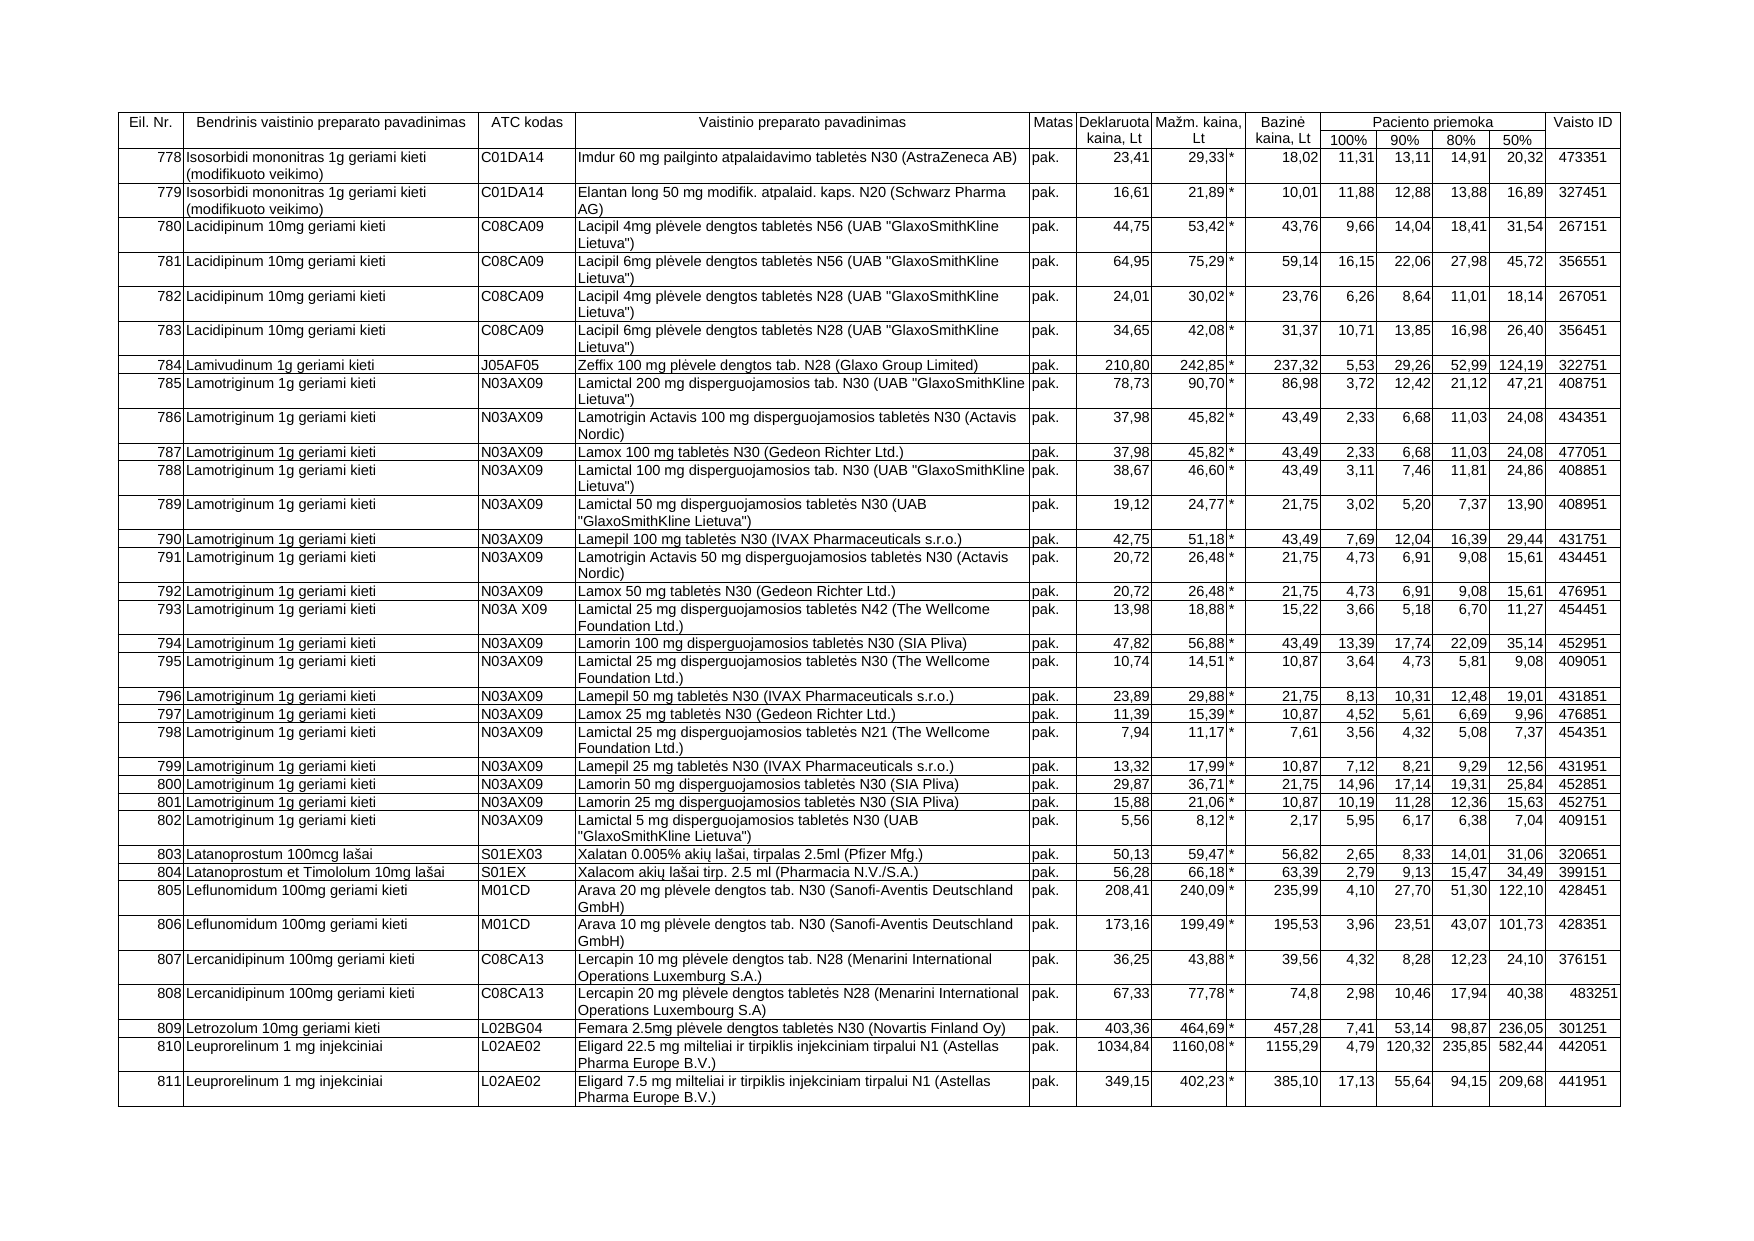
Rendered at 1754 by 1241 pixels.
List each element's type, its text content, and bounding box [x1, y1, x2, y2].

table_cell 18,41 [1433, 218, 1489, 252]
table_cell 10,74 [1077, 653, 1151, 687]
table_cell 7,61 [1246, 723, 1320, 757]
table_cell Xalatan 0.005% akių lašai, tirpalas 2.5ml (Pfizer Mfg.) [576, 846, 1029, 863]
table_cell 100% [1321, 131, 1376, 148]
table_cell 21,89 [1152, 184, 1226, 217]
table_cell 3,56 [1321, 723, 1376, 757]
table_cell 14,91 [1433, 149, 1489, 182]
table_cell 803 [119, 846, 183, 863]
table_cell 3,02 [1321, 496, 1376, 529]
table_cell * [1227, 374, 1245, 408]
table_cell 11,03 [1433, 444, 1489, 460]
table_cell 10,87 [1246, 653, 1320, 687]
table_cell Lamotriginum 1g geriami kieti [184, 548, 478, 582]
table_cell 21,75 [1246, 496, 1320, 529]
table_header Bendrinis vaistinio preparato pavadinimas [184, 113, 478, 148]
table_cell 800 [119, 776, 183, 792]
table_cell Lamox 25 mg tabletės N30 (Gedeon Richter Ltd.) [576, 705, 1029, 722]
table_cell 12,23 [1433, 951, 1489, 984]
table_cell 409151 [1546, 811, 1620, 845]
table_cell Lamictal 100 mg disperguojamosios tab. N30 (UAB "GlaxoSmithKline Lietuva") [576, 461, 1029, 495]
table_cell 12,42 [1377, 374, 1432, 408]
table_cell * [1227, 287, 1245, 321]
table_cell 78,73 [1077, 374, 1151, 408]
table_cell 5,56 [1077, 811, 1151, 845]
table_cell * [1227, 322, 1245, 355]
table_cell 806 [119, 916, 183, 949]
table_cell 431751 [1546, 530, 1620, 547]
table_cell pak. [1030, 1072, 1076, 1106]
table_cell Lamotriginum 1g geriami kieti [184, 653, 478, 687]
table_cell pak. [1030, 846, 1076, 863]
table_cell 782 [119, 287, 183, 321]
table_cell Lacipil 6mg plėvele dengtos tabletės N56 (UAB "GlaxoSmithKline Lietuva") [576, 253, 1029, 286]
table_cell M01CD [479, 916, 575, 949]
table_cell 235,85 [1433, 1038, 1489, 1071]
table_cell 9,13 [1377, 864, 1432, 880]
table_cell pak. [1030, 601, 1076, 634]
table_cell Lacipil 6mg plėvele dengtos tabletės N28 (UAB "GlaxoSmithKline Lietuva") [576, 322, 1029, 355]
table_cell * [1227, 496, 1245, 529]
table_cell N03AX09 [479, 811, 575, 845]
table_cell 31,54 [1490, 218, 1545, 252]
table_cell 23,89 [1077, 688, 1151, 704]
table_cell 80% [1433, 131, 1489, 148]
table_cell Lercapin 20 mg plėvele dengtos tabletės N28 (Menarini International Operations Luxembourg S.A) [576, 985, 1029, 1019]
table_cell 408751 [1546, 374, 1620, 408]
table_cell * [1227, 653, 1245, 687]
table_cell 793 [119, 601, 183, 634]
table_cell N03AX09 [479, 583, 575, 599]
table_cell 124,19 [1490, 356, 1545, 373]
table_cell 21,12 [1433, 374, 1489, 408]
table_cell 385,10 [1246, 1072, 1320, 1106]
table_cell 409051 [1546, 653, 1620, 687]
table_cell Eligard 22.5 mg milteliai ir tirpiklis injekciniam tirpalui N1 (Astellas Pharma Europe B.V.) [576, 1038, 1029, 1071]
table_cell Arava 20 mg plėvele dengtos tab. N30 (Sanofi-Aventis Deutschland GmbH) [576, 881, 1029, 915]
table_cell 43,49 [1246, 444, 1320, 460]
table_cell 13,98 [1077, 601, 1151, 634]
table_cell 31,06 [1490, 846, 1545, 863]
table_cell Lamotrigin Actavis 50 mg disperguojamosios tabletės N30 (Actavis Nordic) [576, 548, 1029, 582]
table_cell 408851 [1546, 461, 1620, 495]
table_cell 16,39 [1433, 530, 1489, 547]
table_cell N03AX09 [479, 461, 575, 495]
table_cell 11,31 [1321, 149, 1376, 182]
table_cell 31,37 [1246, 322, 1320, 355]
table_cell 349,15 [1077, 1072, 1151, 1106]
table_cell 10,71 [1321, 322, 1376, 355]
table_cell Lacipil 4mg plėvele dengtos tabletės N56 (UAB "GlaxoSmithKline Lietuva") [576, 218, 1029, 252]
table_cell 799 [119, 758, 183, 774]
table_cell Lamotriginum 1g geriami kieti [184, 758, 478, 774]
table_cell 16,15 [1321, 253, 1376, 286]
table_cell * [1227, 356, 1245, 373]
table_cell Lamotriginum 1g geriami kieti [184, 374, 478, 408]
table_cell Latanoprostum 100mcg lašai [184, 846, 478, 863]
table_cell 34,49 [1490, 864, 1545, 880]
table_cell * [1227, 530, 1245, 547]
table_cell 13,90 [1490, 496, 1545, 529]
table_cell 4,32 [1321, 951, 1376, 984]
table_cell 18,02 [1246, 149, 1320, 182]
table_cell 7,04 [1490, 811, 1545, 845]
table_cell 7,41 [1321, 1020, 1376, 1037]
table_cell * [1227, 688, 1245, 704]
table_cell pak. [1030, 530, 1076, 547]
table_cell 787 [119, 444, 183, 460]
table_header Paciento priemoka [1321, 113, 1545, 130]
table_cell 8,64 [1377, 287, 1432, 321]
table_cell 431851 [1546, 688, 1620, 704]
table_cell C08CA13 [479, 951, 575, 984]
table_cell * [1227, 705, 1245, 722]
table_cell 15,61 [1490, 548, 1545, 582]
table_cell N03AX09 [479, 688, 575, 704]
table_cell 7,12 [1321, 758, 1376, 774]
table_cell 235,99 [1246, 881, 1320, 915]
table_cell N03AX09 [479, 635, 575, 652]
table_cell 36,71 [1152, 776, 1226, 792]
table_cell Xalacom akių lašai tirp. 2.5 ml (Pharmacia N.V./S.A.) [576, 864, 1029, 880]
table_cell 29,33 [1152, 149, 1226, 182]
table_cell pak. [1030, 444, 1076, 460]
table_cell 9,08 [1433, 548, 1489, 582]
table_cell * [1227, 149, 1245, 182]
table_cell 8,28 [1377, 951, 1432, 984]
table_cell 807 [119, 951, 183, 984]
table_cell 13,11 [1377, 149, 1432, 182]
table_cell pak. [1030, 253, 1076, 286]
table_header ATC kodas [479, 113, 575, 148]
table_cell * [1227, 635, 1245, 652]
table_cell 809 [119, 1020, 183, 1037]
table_cell 15,39 [1152, 705, 1226, 722]
table_cell 5,18 [1377, 601, 1432, 634]
table_cell 6,17 [1377, 811, 1432, 845]
table_cell 483251 [1546, 985, 1620, 1019]
table_cell N03AX09 [479, 409, 575, 442]
table_cell 582,44 [1490, 1038, 1545, 1071]
table_cell 37,98 [1077, 409, 1151, 442]
table_cell 18,14 [1490, 287, 1545, 321]
table_cell 7,69 [1321, 530, 1376, 547]
table_cell Lacidipinum 10mg geriami kieti [184, 322, 478, 355]
table_cell 13,85 [1377, 322, 1432, 355]
table_cell C01DA14 [479, 184, 575, 217]
table_cell pak. [1030, 184, 1076, 217]
table_cell 20,32 [1490, 149, 1545, 182]
table_cell Lamotriginum 1g geriami kieti [184, 444, 478, 460]
table_cell 45,82 [1152, 409, 1226, 442]
table_header Vaistinio preparato pavadinimas [576, 113, 1029, 148]
table_cell J05AF05 [479, 356, 575, 373]
table_cell 11,27 [1490, 601, 1545, 634]
table_cell 10,01 [1246, 184, 1320, 217]
table_cell 210,80 [1077, 356, 1151, 373]
table_cell 24,10 [1490, 951, 1545, 984]
table_cell Leuprorelinum 1 mg injekciniai [184, 1038, 478, 1071]
table_cell Imdur 60 mg pailginto atpalaidavimo tabletės N30 (AstraZeneca AB) [576, 149, 1029, 182]
table_cell 51,30 [1433, 881, 1489, 915]
table_cell 10,46 [1377, 985, 1432, 1019]
table_cell Lamotriginum 1g geriami kieti [184, 409, 478, 442]
table_cell 17,94 [1433, 985, 1489, 1019]
table_cell 30,02 [1152, 287, 1226, 321]
table_cell 3,11 [1321, 461, 1376, 495]
table_cell 2,79 [1321, 864, 1376, 880]
table_cell 805 [119, 881, 183, 915]
table_cell 26,48 [1152, 583, 1226, 599]
table_cell 783 [119, 322, 183, 355]
table_header Bazinė kaina, Lt [1246, 113, 1320, 148]
table_cell 399151 [1546, 864, 1620, 880]
table_cell M01CD [479, 881, 575, 915]
table_cell 11,17 [1152, 723, 1226, 757]
table_cell pak. [1030, 758, 1076, 774]
table_cell Leflunomidum 100mg geriami kieti [184, 916, 478, 949]
table_cell 59,14 [1246, 253, 1320, 286]
table_cell Lercapin 10 mg plėvele dengtos tab. N28 (Menarini International Operations Luxemburg S.A.) [576, 951, 1029, 984]
table_cell 21,75 [1246, 583, 1320, 599]
table_cell 6,91 [1377, 548, 1432, 582]
table_cell * [1227, 1072, 1245, 1106]
table_cell 8,21 [1377, 758, 1432, 774]
table_cell 12,48 [1433, 688, 1489, 704]
table_header Vaisto ID [1546, 113, 1620, 148]
table_cell 13,32 [1077, 758, 1151, 774]
table_cell 94,15 [1433, 1072, 1489, 1106]
table_cell Lamotriginum 1g geriami kieti [184, 688, 478, 704]
table_cell Lamictal 5 mg disperguojamosios tabletės N30 (UAB "GlaxoSmithKline Lietuva") [576, 811, 1029, 845]
table_cell * [1227, 916, 1245, 949]
table_cell 50% [1490, 131, 1545, 148]
table_cell 21,75 [1246, 776, 1320, 792]
table_cell * [1227, 951, 1245, 984]
table_cell 21,75 [1246, 688, 1320, 704]
table_cell 14,96 [1321, 776, 1376, 792]
table_cell 791 [119, 548, 183, 582]
table_cell 15,61 [1490, 583, 1545, 599]
table_cell pak. [1030, 356, 1076, 373]
table_cell Elantan long 50 mg modifik. atpalaid. kaps. N20 (Schwarz Pharma AG) [576, 184, 1029, 217]
table_cell 19,31 [1433, 776, 1489, 792]
table_cell 10,19 [1321, 794, 1376, 810]
table_cell * [1227, 881, 1245, 915]
table_cell pak. [1030, 916, 1076, 949]
table_cell N03AX09 [479, 496, 575, 529]
table_cell 4,73 [1321, 548, 1376, 582]
table_cell Lamictal 25 mg disperguojamosios tabletės N30 (The Wellcome Foundation Ltd.) [576, 653, 1029, 687]
table_cell 34,65 [1077, 322, 1151, 355]
table_cell S01EX03 [479, 846, 575, 863]
table_cell 39,56 [1246, 951, 1320, 984]
table_cell 431951 [1546, 758, 1620, 774]
table_cell 24,77 [1152, 496, 1226, 529]
table_cell 9,08 [1490, 653, 1545, 687]
table_cell * [1227, 583, 1245, 599]
table_cell 90,70 [1152, 374, 1226, 408]
table_cell 19,12 [1077, 496, 1151, 529]
table_cell * [1227, 548, 1245, 582]
table_cell * [1227, 184, 1245, 217]
table_cell C08CA09 [479, 287, 575, 321]
table_cell pak. [1030, 1038, 1076, 1071]
table_cell 37,98 [1077, 444, 1151, 460]
table_cell 24,08 [1490, 444, 1545, 460]
table_cell 457,28 [1246, 1020, 1320, 1037]
table_cell 35,14 [1490, 635, 1545, 652]
table_cell 9,08 [1433, 583, 1489, 599]
table_cell Lamox 50 mg tabletės N30 (Gedeon Richter Ltd.) [576, 583, 1029, 599]
table_cell Leflunomidum 100mg geriami kieti [184, 881, 478, 915]
table_cell pak. [1030, 951, 1076, 984]
table_cell Lamictal 25 mg disperguojamosios tabletės N21 (The Wellcome Foundation Ltd.) [576, 723, 1029, 757]
table_cell 5,08 [1433, 723, 1489, 757]
table_cell 3,66 [1321, 601, 1376, 634]
table_cell Lamotriginum 1g geriami kieti [184, 723, 478, 757]
table_cell 173,16 [1077, 916, 1151, 949]
table_cell C08CA09 [479, 253, 575, 286]
table_cell 236,05 [1490, 1020, 1545, 1037]
table_cell 808 [119, 985, 183, 1019]
table_cell 53,14 [1377, 1020, 1432, 1037]
table_cell 43,49 [1246, 409, 1320, 442]
table_cell 199,49 [1152, 916, 1226, 949]
table_cell 15,88 [1077, 794, 1151, 810]
table_cell 428351 [1546, 916, 1620, 949]
table_cell C08CA13 [479, 985, 575, 1019]
table_cell 242,85 [1152, 356, 1226, 373]
table_cell pak. [1030, 287, 1076, 321]
table_cell 11,39 [1077, 705, 1151, 722]
table_cell Lamotriginum 1g geriami kieti [184, 705, 478, 722]
table_cell pak. [1030, 635, 1076, 652]
table_cell 14,01 [1433, 846, 1489, 863]
table_cell 12,88 [1377, 184, 1432, 217]
table_cell 1160,08 [1152, 1038, 1226, 1071]
table_cell 434451 [1546, 548, 1620, 582]
table_cell 14,51 [1152, 653, 1226, 687]
table_cell pak. [1030, 1020, 1076, 1037]
table_cell C08CA09 [479, 218, 575, 252]
table_cell 5,61 [1377, 705, 1432, 722]
table_cell 267151 [1546, 218, 1620, 252]
table_cell 11,81 [1433, 461, 1489, 495]
table_cell 811 [119, 1072, 183, 1106]
table_cell 46,60 [1152, 461, 1226, 495]
table_cell 56,28 [1077, 864, 1151, 880]
table_cell 9,66 [1321, 218, 1376, 252]
table_cell 15,63 [1490, 794, 1545, 810]
table_cell 20,72 [1077, 548, 1151, 582]
table_cell 74,8 [1246, 985, 1320, 1019]
table_cell 9,29 [1433, 758, 1489, 774]
table_cell 47,82 [1077, 635, 1151, 652]
table_cell 16,89 [1490, 184, 1545, 217]
table_cell N03AX09 [479, 723, 575, 757]
table_cell 2,98 [1321, 985, 1376, 1019]
table_cell 22,09 [1433, 635, 1489, 652]
table_cell 18,88 [1152, 601, 1226, 634]
table_cell 4,52 [1321, 705, 1376, 722]
table_cell S01EX [479, 864, 575, 880]
table_cell 43,49 [1246, 635, 1320, 652]
table_cell 43,88 [1152, 951, 1226, 984]
table_cell pak. [1030, 461, 1076, 495]
table_cell pak. [1030, 881, 1076, 915]
table_cell 7,37 [1433, 496, 1489, 529]
table_cell 208,41 [1077, 881, 1151, 915]
table_cell 434351 [1546, 409, 1620, 442]
table_cell L02AE02 [479, 1038, 575, 1071]
table_cell 778 [119, 149, 183, 182]
table_cell 122,10 [1490, 881, 1545, 915]
table_cell Arava 10 mg plėvele dengtos tab. N30 (Sanofi-Aventis Deutschland GmbH) [576, 916, 1029, 949]
table_cell 6,91 [1377, 583, 1432, 599]
table_cell 356451 [1546, 322, 1620, 355]
table_cell 17,13 [1321, 1072, 1376, 1106]
table_cell 452751 [1546, 794, 1620, 810]
table_cell 27,70 [1377, 881, 1432, 915]
table_cell 15,47 [1433, 864, 1489, 880]
table_cell 798 [119, 723, 183, 757]
table_cell 12,04 [1377, 530, 1432, 547]
table_cell 784 [119, 356, 183, 373]
table_cell Lamictal 50 mg disperguojamosios tabletės N30 (UAB "GlaxoSmithKline Lietuva") [576, 496, 1029, 529]
table_cell 195,53 [1246, 916, 1320, 949]
table_cell 12,36 [1433, 794, 1489, 810]
table_cell Femara 2.5mg plėvele dengtos tabletės N30 (Novartis Finland Oy) [576, 1020, 1029, 1037]
table_cell Lamepil 25 mg tabletės N30 (IVAX Pharmaceuticals s.r.o.) [576, 758, 1029, 774]
table_cell 10,31 [1377, 688, 1432, 704]
table_header Eil. Nr. [119, 113, 183, 148]
table_cell 797 [119, 705, 183, 722]
table_cell 794 [119, 635, 183, 652]
table_cell 42,08 [1152, 322, 1226, 355]
table_cell 5,81 [1433, 653, 1489, 687]
table_cell Lamox 100 mg tabletės N30 (Gedeon Richter Ltd.) [576, 444, 1029, 460]
table_cell 454351 [1546, 723, 1620, 757]
table_cell pak. [1030, 705, 1076, 722]
table_cell 792 [119, 583, 183, 599]
table_cell 7,37 [1490, 723, 1545, 757]
table_cell 801 [119, 794, 183, 810]
table_cell 86,98 [1246, 374, 1320, 408]
table_cell 452851 [1546, 776, 1620, 792]
table_cell 101,73 [1490, 916, 1545, 949]
table_cell N03AX09 [479, 776, 575, 792]
table_cell 4,73 [1321, 583, 1376, 599]
table_cell 10,87 [1246, 794, 1320, 810]
table_cell 29,87 [1077, 776, 1151, 792]
table_cell 3,72 [1321, 374, 1376, 408]
table_cell pak. [1030, 653, 1076, 687]
table_cell 24,01 [1077, 287, 1151, 321]
table_cell 21,75 [1246, 548, 1320, 582]
table_cell Lamotriginum 1g geriami kieti [184, 776, 478, 792]
table_cell 3,64 [1321, 653, 1376, 687]
table_cell Lamotriginum 1g geriami kieti [184, 601, 478, 634]
table_cell 51,18 [1152, 530, 1226, 547]
table_cell 23,76 [1246, 287, 1320, 321]
table_cell 11,28 [1377, 794, 1432, 810]
table_cell 441951 [1546, 1072, 1620, 1106]
table_cell 789 [119, 496, 183, 529]
table_cell 795 [119, 653, 183, 687]
table_cell 25,84 [1490, 776, 1545, 792]
table_cell pak. [1030, 374, 1076, 408]
table_cell Lamictal 200 mg disperguojamosios tab. N30 (UAB "GlaxoSmithKline Lietuva") [576, 374, 1029, 408]
table_cell 11,01 [1433, 287, 1489, 321]
table_cell 11,88 [1321, 184, 1376, 217]
table_cell 464,69 [1152, 1020, 1226, 1037]
table_cell pak. [1030, 218, 1076, 252]
table_cell N03AX09 [479, 530, 575, 547]
table_cell 21,06 [1152, 794, 1226, 810]
table_cell Lacidipinum 10mg geriami kieti [184, 287, 478, 321]
table_cell 473351 [1546, 149, 1620, 182]
table_cell Lercanidipinum 100mg geriami kieti [184, 951, 478, 984]
table_cell 301251 [1546, 1020, 1620, 1037]
table_cell * [1227, 409, 1245, 442]
table_header Deklaruota kaina, Lt [1077, 113, 1151, 148]
table_cell 45,82 [1152, 444, 1226, 460]
table_cell 237,32 [1246, 356, 1320, 373]
table_cell 810 [119, 1038, 183, 1071]
table_cell 19,01 [1490, 688, 1545, 704]
table_cell 43,49 [1246, 461, 1320, 495]
table_cell 10,87 [1246, 758, 1320, 774]
table_cell 44,75 [1077, 218, 1151, 252]
table_cell * [1227, 1020, 1245, 1037]
table_cell 17,74 [1377, 635, 1432, 652]
table_cell Lamorin 50 mg disperguojamosios tabletės N30 (SIA Pliva) [576, 776, 1029, 792]
table_cell 3,96 [1321, 916, 1376, 949]
table_cell 10,87 [1246, 705, 1320, 722]
table_cell 477051 [1546, 444, 1620, 460]
table_cell Lamorin 100 mg disperguojamosios tabletės N30 (SIA Pliva) [576, 635, 1029, 652]
table_cell pak. [1030, 794, 1076, 810]
table_cell 786 [119, 409, 183, 442]
table_cell 13,88 [1433, 184, 1489, 217]
table_cell 327451 [1546, 184, 1620, 217]
table_cell 17,99 [1152, 758, 1226, 774]
table_cell * [1227, 461, 1245, 495]
table_cell 454451 [1546, 601, 1620, 634]
table_cell 16,98 [1433, 322, 1489, 355]
table_cell * [1227, 601, 1245, 634]
table_cell 320651 [1546, 846, 1620, 863]
table_cell 6,69 [1433, 705, 1489, 722]
table_cell 56,82 [1246, 846, 1320, 863]
table_header Mažm. kaina, Lt [1152, 113, 1245, 148]
table_cell * [1227, 723, 1245, 757]
table_cell 9,96 [1490, 705, 1545, 722]
table_cell 38,67 [1077, 461, 1151, 495]
table_cell 26,48 [1152, 548, 1226, 582]
table_cell 24,86 [1490, 461, 1545, 495]
table_cell Lamotriginum 1g geriami kieti [184, 811, 478, 845]
table_cell * [1227, 253, 1245, 286]
table_cell 47,21 [1490, 374, 1545, 408]
table_cell 5,20 [1377, 496, 1432, 529]
table_cell 408951 [1546, 496, 1620, 529]
table_cell Lamotriginum 1g geriami kieti [184, 794, 478, 810]
table_cell 402,23 [1152, 1072, 1226, 1106]
table_cell 55,64 [1377, 1072, 1432, 1106]
table_cell pak. [1030, 723, 1076, 757]
table_cell 452951 [1546, 635, 1620, 652]
table_cell 240,09 [1152, 881, 1226, 915]
table_cell pak. [1030, 811, 1076, 845]
table_cell 45,72 [1490, 253, 1545, 286]
table_cell 36,25 [1077, 951, 1151, 984]
table_cell Lamotrigin Actavis 100 mg disperguojamosios tabletės N30 (Actavis Nordic) [576, 409, 1029, 442]
table_cell pak. [1030, 322, 1076, 355]
table_cell 63,39 [1246, 864, 1320, 880]
table_cell * [1227, 218, 1245, 252]
table_cell 2,65 [1321, 846, 1376, 863]
table_cell 804 [119, 864, 183, 880]
table_cell 43,76 [1246, 218, 1320, 252]
table_cell 476851 [1546, 705, 1620, 722]
table_header Matas [1030, 113, 1076, 148]
table_cell Lamictal 25 mg disperguojamosios tabletės N42 (The Wellcome Foundation Ltd.) [576, 601, 1029, 634]
table_cell Lamotriginum 1g geriami kieti [184, 635, 478, 652]
table_cell N03AX09 [479, 548, 575, 582]
table_cell * [1227, 758, 1245, 774]
table_cell 2,33 [1321, 444, 1376, 460]
table_cell 403,36 [1077, 1020, 1151, 1037]
table_cell * [1227, 811, 1245, 845]
table_cell 24,08 [1490, 409, 1545, 442]
table_cell N03AX09 [479, 374, 575, 408]
table_cell 75,29 [1152, 253, 1226, 286]
table_cell Latanoprostum et Timololum 10mg lašai [184, 864, 478, 880]
table_cell 7,94 [1077, 723, 1151, 757]
table_cell L02BG04 [479, 1020, 575, 1037]
table_cell 29,44 [1490, 530, 1545, 547]
table_cell 66,18 [1152, 864, 1226, 880]
table_cell pak. [1030, 548, 1076, 582]
table_cell 4,32 [1377, 723, 1432, 757]
table_cell 6,68 [1377, 444, 1432, 460]
table_cell 322751 [1546, 356, 1620, 373]
table_cell 43,07 [1433, 916, 1489, 949]
table_cell 12,56 [1490, 758, 1545, 774]
table_cell 476951 [1546, 583, 1620, 599]
table_cell Lamorin 25 mg disperguojamosios tabletės N30 (SIA Pliva) [576, 794, 1029, 810]
table_cell * [1227, 1038, 1245, 1071]
table_cell 5,53 [1321, 356, 1376, 373]
table_cell Lacidipinum 10mg geriami kieti [184, 253, 478, 286]
table_cell 23,51 [1377, 916, 1432, 949]
table_cell pak. [1030, 985, 1076, 1019]
table_cell 40,38 [1490, 985, 1545, 1019]
table_cell 779 [119, 184, 183, 217]
table_cell 90% [1377, 131, 1432, 148]
table_cell pak. [1030, 583, 1076, 599]
table_cell 796 [119, 688, 183, 704]
table_cell 16,61 [1077, 184, 1151, 217]
table_cell 50,13 [1077, 846, 1151, 863]
table_cell pak. [1030, 496, 1076, 529]
table_cell N03AX09 [479, 653, 575, 687]
table_cell Lamepil 50 mg tabletės N30 (IVAX Pharmaceuticals s.r.o.) [576, 688, 1029, 704]
table_cell 20,72 [1077, 583, 1151, 599]
table_cell 23,41 [1077, 149, 1151, 182]
table_cell 43,49 [1246, 530, 1320, 547]
table_cell 8,13 [1321, 688, 1376, 704]
table_cell N03AX09 [479, 705, 575, 722]
table_cell pak. [1030, 776, 1076, 792]
table_cell C01DA14 [479, 149, 575, 182]
table_cell Isosorbidi mononitras 1g geriami kieti (modifikuoto veikimo) [184, 184, 478, 217]
table_cell Lamepil 100 mg tabletės N30 (IVAX Pharmaceuticals s.r.o.) [576, 530, 1029, 547]
table_cell Lamotriginum 1g geriami kieti [184, 496, 478, 529]
table_cell 53,42 [1152, 218, 1226, 252]
table_cell 6,68 [1377, 409, 1432, 442]
table_cell * [1227, 444, 1245, 460]
table_cell Isosorbidi mononitras 1g geriami kieti (modifikuoto veikimo) [184, 149, 478, 182]
table_cell * [1227, 794, 1245, 810]
table_cell pak. [1030, 864, 1076, 880]
table_cell 4,79 [1321, 1038, 1376, 1071]
table_cell Lacipil 4mg plėvele dengtos tabletės N28 (UAB "GlaxoSmithKline Lietuva") [576, 287, 1029, 321]
table_cell 2,17 [1246, 811, 1320, 845]
table_cell 15,22 [1246, 601, 1320, 634]
table_cell 8,12 [1152, 811, 1226, 845]
table_cell 1034,84 [1077, 1038, 1151, 1071]
table_cell 17,14 [1377, 776, 1432, 792]
table_cell 29,26 [1377, 356, 1432, 373]
table_cell 22,06 [1377, 253, 1432, 286]
table_cell 42,75 [1077, 530, 1151, 547]
table_cell * [1227, 776, 1245, 792]
table_cell Lacidipinum 10mg geriami kieti [184, 218, 478, 252]
table_cell N03AX09 [479, 758, 575, 774]
table_cell 780 [119, 218, 183, 252]
table_cell * [1227, 846, 1245, 863]
table_cell pak. [1030, 688, 1076, 704]
table_cell N03AX09 [479, 794, 575, 810]
table_cell 267051 [1546, 287, 1620, 321]
table_cell 209,68 [1490, 1072, 1545, 1106]
table_cell 6,26 [1321, 287, 1376, 321]
table_cell 52,99 [1433, 356, 1489, 373]
table_cell 781 [119, 253, 183, 286]
table_cell 8,33 [1377, 846, 1432, 863]
table_cell Leuprorelinum 1 mg injekciniai [184, 1072, 478, 1106]
table_cell 785 [119, 374, 183, 408]
table_cell 788 [119, 461, 183, 495]
table_cell 4,73 [1377, 653, 1432, 687]
table_cell 5,95 [1321, 811, 1376, 845]
table_cell Lercanidipinum 100mg geriami kieti [184, 985, 478, 1019]
table_cell pak. [1030, 149, 1076, 182]
table_cell 2,33 [1321, 409, 1376, 442]
table_cell 14,04 [1377, 218, 1432, 252]
table_cell 790 [119, 530, 183, 547]
table_cell C08CA09 [479, 322, 575, 355]
table_cell Lamotriginum 1g geriami kieti [184, 461, 478, 495]
table_cell 67,33 [1077, 985, 1151, 1019]
table_cell Lamotriginum 1g geriami kieti [184, 530, 478, 547]
table_cell 27,98 [1433, 253, 1489, 286]
table_cell 7,46 [1377, 461, 1432, 495]
table_cell 98,87 [1433, 1020, 1489, 1037]
table_cell 802 [119, 811, 183, 845]
table_cell * [1227, 985, 1245, 1019]
table_cell 6,38 [1433, 811, 1489, 845]
table_cell 26,40 [1490, 322, 1545, 355]
table_cell Lamivudinum 1g geriami kieti [184, 356, 478, 373]
table_cell Lamotriginum 1g geriami kieti [184, 583, 478, 599]
table_cell N03A X09 [479, 601, 575, 634]
table_cell 6,70 [1433, 601, 1489, 634]
table_cell 77,78 [1152, 985, 1226, 1019]
table_cell 1155,29 [1246, 1038, 1320, 1071]
table_cell Zeffix 100 mg plėvele dengtos tab. N28 (Glaxo Group Limited) [576, 356, 1029, 373]
table_cell 356551 [1546, 253, 1620, 286]
table_cell N03AX09 [479, 444, 575, 460]
table_cell Letrozolum 10mg geriami kieti [184, 1020, 478, 1037]
table_cell 11,03 [1433, 409, 1489, 442]
table_cell 56,88 [1152, 635, 1226, 652]
table_cell 376151 [1546, 951, 1620, 984]
table_cell L02AE02 [479, 1072, 575, 1106]
table_cell 120,32 [1377, 1038, 1432, 1071]
table_cell 442051 [1546, 1038, 1620, 1071]
table_cell 13,39 [1321, 635, 1376, 652]
table_cell pak. [1030, 409, 1076, 442]
table_cell 4,10 [1321, 881, 1376, 915]
table_cell Eligard 7.5 mg milteliai ir tirpiklis injekciniam tirpalui N1 (Astellas Pharma Europe B.V.) [576, 1072, 1029, 1106]
table_cell 59,47 [1152, 846, 1226, 863]
table_cell 29,88 [1152, 688, 1226, 704]
table_cell 64,95 [1077, 253, 1151, 286]
table_cell * [1227, 864, 1245, 880]
table_cell 428451 [1546, 881, 1620, 915]
